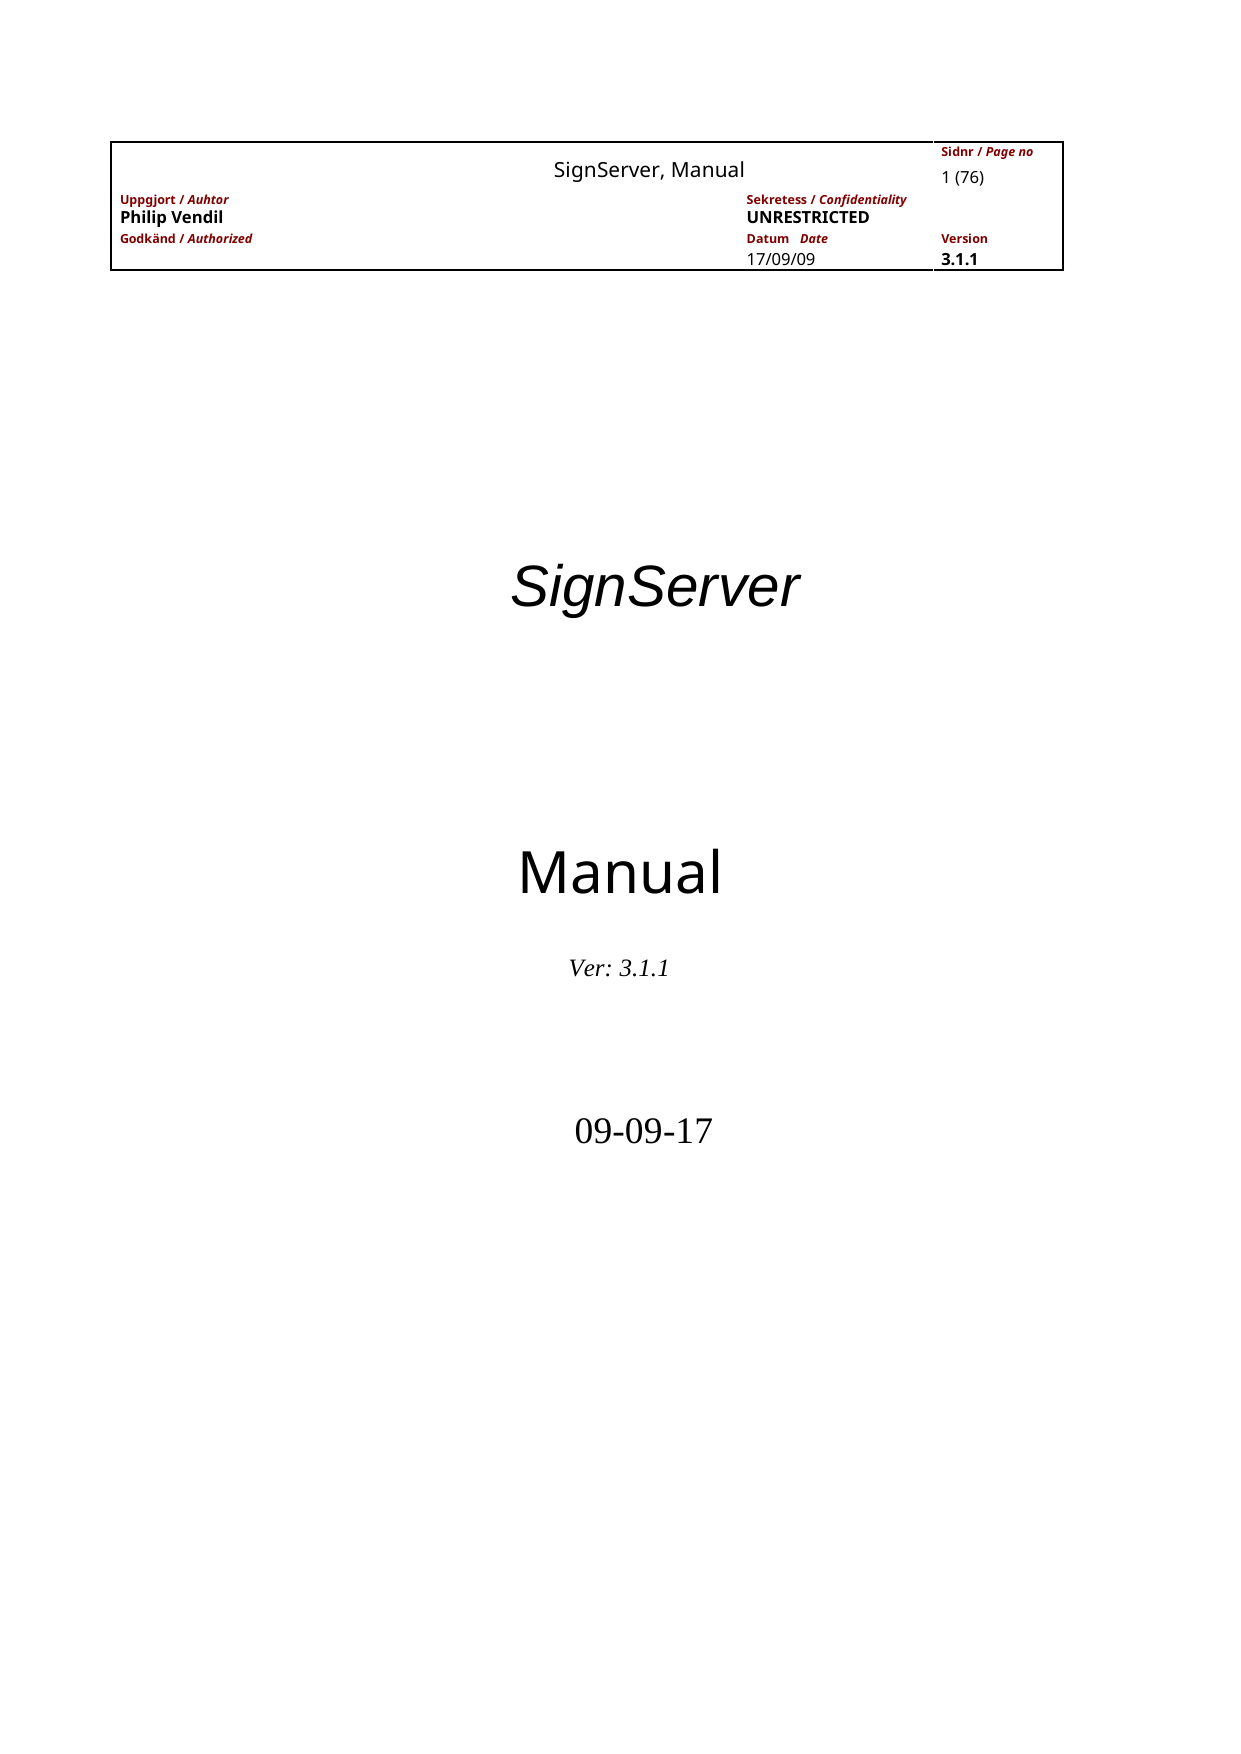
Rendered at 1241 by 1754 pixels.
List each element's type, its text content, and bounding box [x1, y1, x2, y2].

text Ver: 3.1.1 [118, 954, 1122, 982]
title 09-09-17 [118, 1110, 1122, 1151]
title SignServer [194, 516, 1122, 616]
title Manual [118, 854, 1122, 904]
